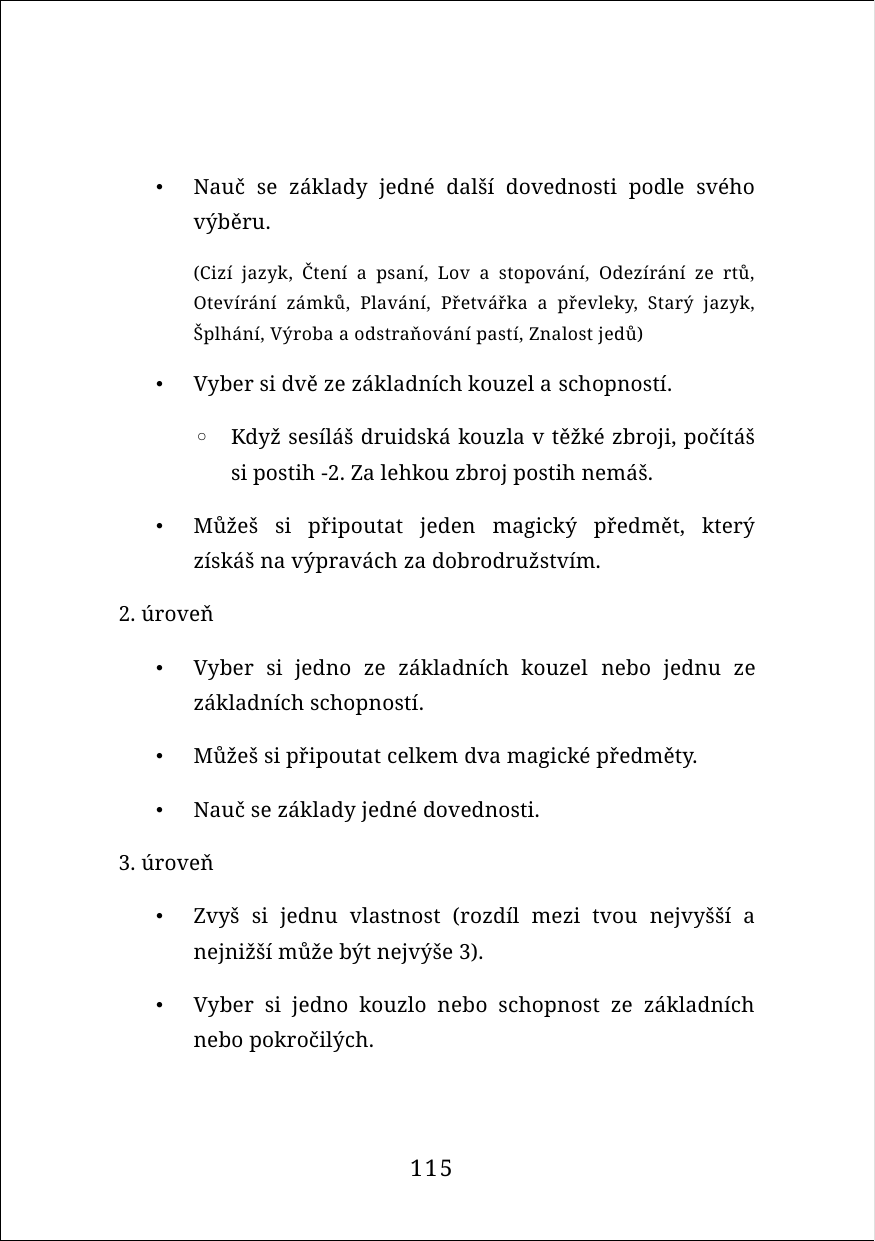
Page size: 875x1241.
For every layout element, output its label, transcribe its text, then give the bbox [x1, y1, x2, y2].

list Když sesíláš druidská kouzla v těžké zbroji, počítáš si postih -2. Za lehkou zbroj postih nemáš. [193, 422, 756, 486]
list Nauč se základy jedné dovednosti. [156, 795, 756, 823]
list Vyber si dvě ze základních kouzel a schopností. [156, 369, 756, 397]
list Vyber si jedno ze základních kouzel nebo jednu ze základních schopností. [156, 653, 756, 717]
list Nauč se základy jedné další dovednosti podle svého výběru. [156, 172, 756, 236]
list Můžeš si připoutat jeden magický předmět, který získáš na výpravách za dobrodružstvím. [156, 511, 756, 575]
text 3. úroveň [118, 848, 756, 876]
text 2. úroveň [118, 599, 756, 628]
list Zvyš si jednu vlastnost (rozdíl mezi tvou nejvyšší a nejnižší může být nejvýše 3). [156, 901, 756, 965]
list Vyber si jedno kouzlo nebo schopnost ze základních nebo pokročilých. [156, 990, 756, 1054]
list (Cizí jazyk, Čtení a psaní, Lov a stopování, Odezírání ze rtů, Otevírání zámků, Plavání, Přetvářka a převleky, Starý jazyk, Šplhání, Výroba a odstraňování pastí, Znalost jedů) [156, 261, 756, 345]
list Můžeš si připoutat celkem dva magické předměty. [156, 742, 756, 770]
